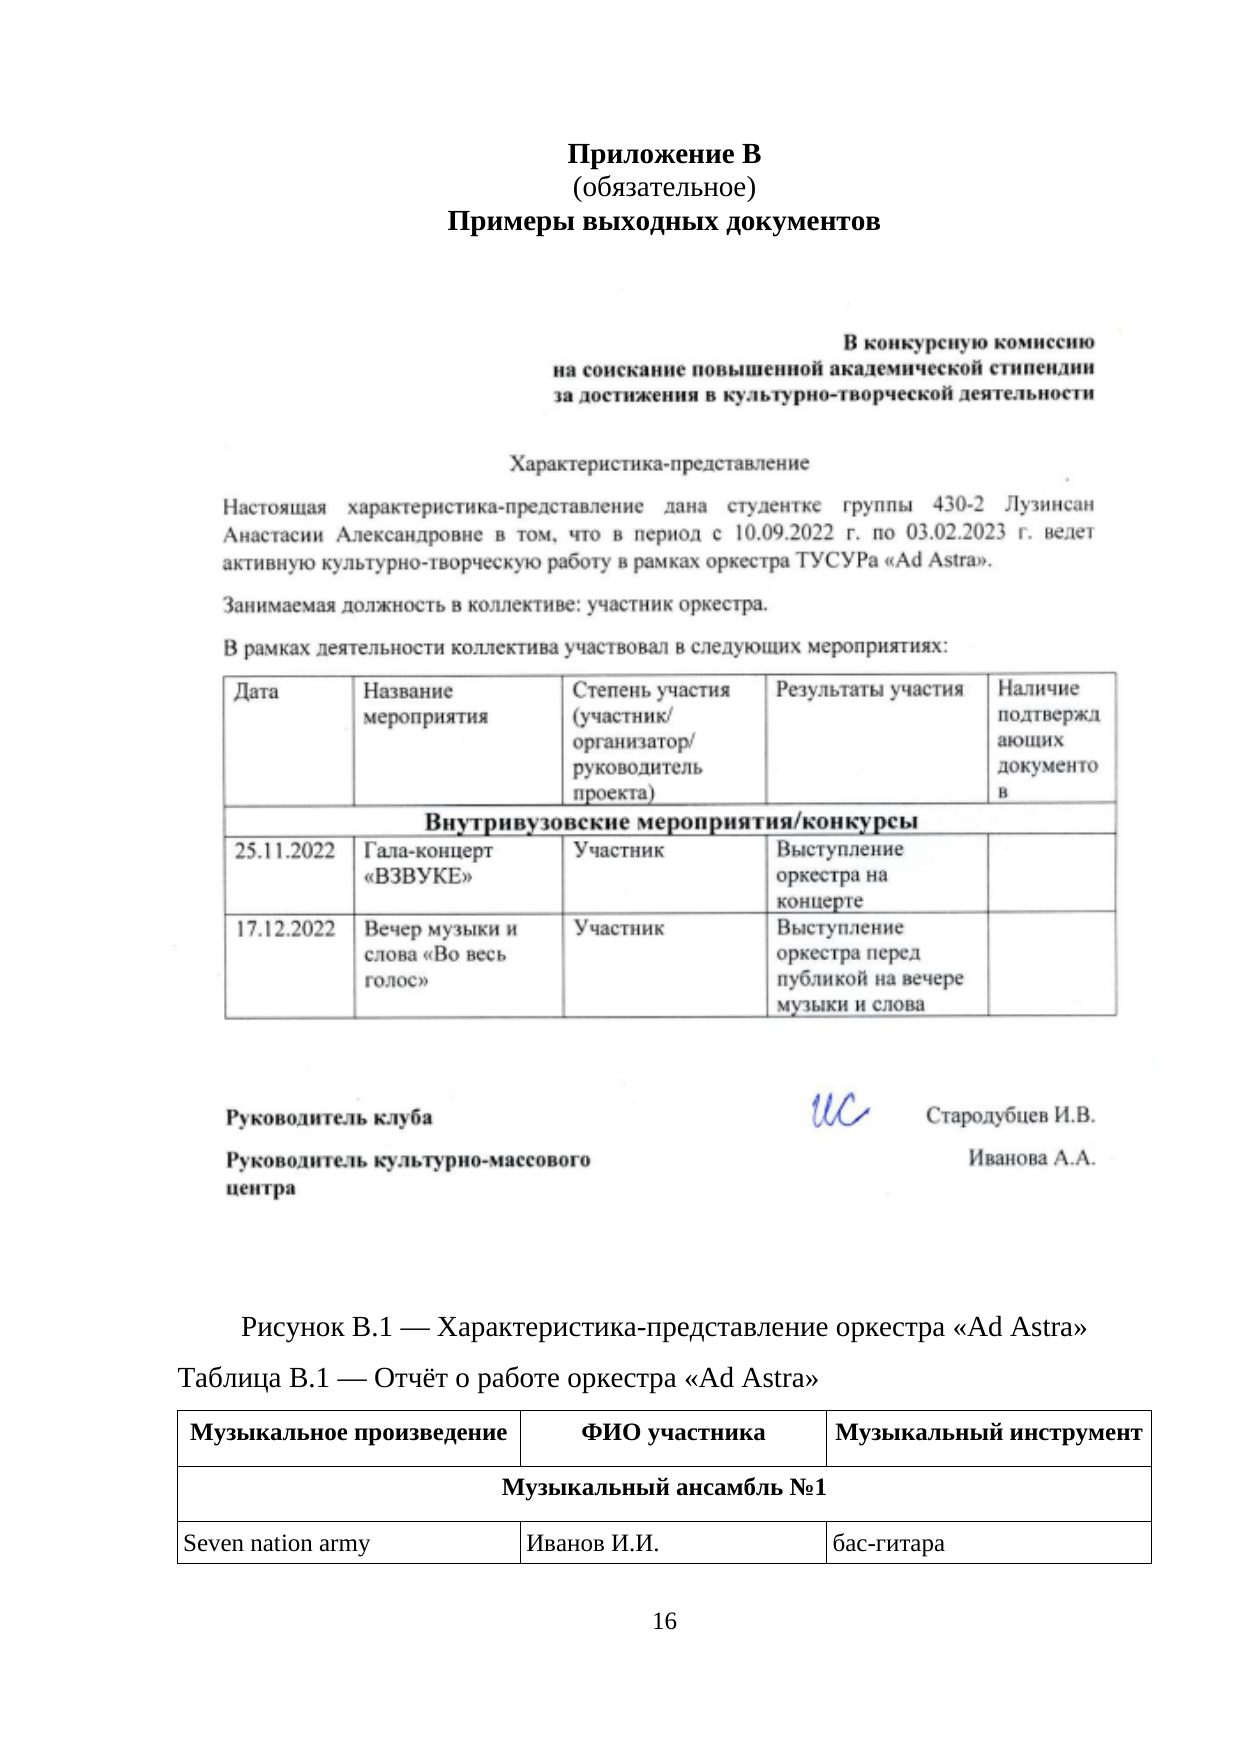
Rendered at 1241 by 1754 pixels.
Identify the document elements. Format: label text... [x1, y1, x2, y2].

table_cell Иванов И.И. [521, 1522, 826, 1562]
text Рисунок В.1 — Характеристика-представление оркестра «Ad Astra» [177, 1269, 1152, 1343]
table_header Музыкальный инструмент [827, 1411, 1151, 1466]
text [177, 260, 1152, 276]
table_cell бас-гитара [827, 1522, 1151, 1562]
subtitle Приложение В (обязательное) Примеры выходных документов [177, 136, 1152, 236]
table_cell Seven nation army [178, 1522, 520, 1562]
table_cell Музыкальный ансамбль №1 [178, 1467, 1151, 1521]
table_header ФИО участника [521, 1411, 826, 1466]
table_header Музыкальное произведение [178, 1411, 520, 1466]
text Таблица В.1 — Отчёт о работе оркестра «Ad Astra» [177, 1360, 1152, 1393]
picture [170, 276, 1159, 1269]
